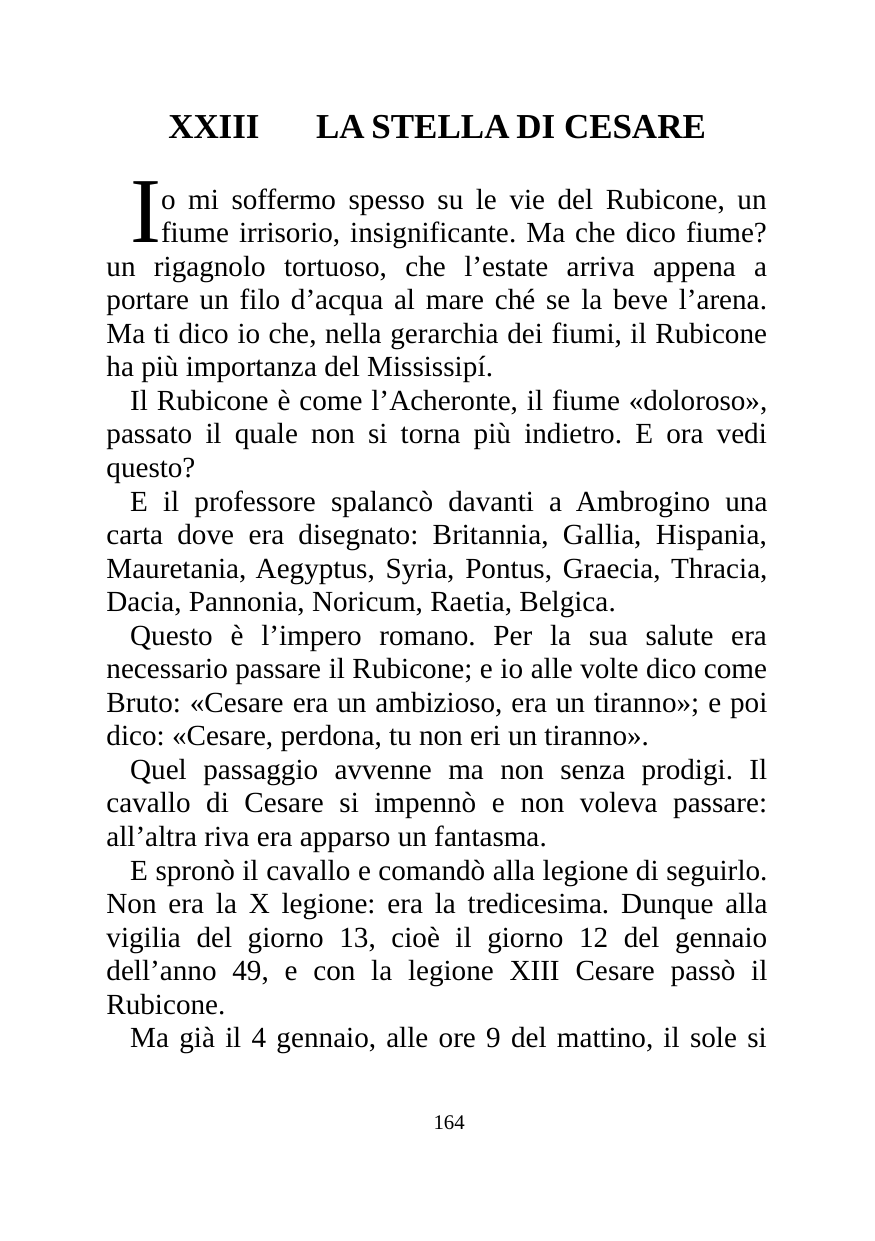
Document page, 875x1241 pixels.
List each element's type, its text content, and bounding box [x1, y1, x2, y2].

text Ma già il 4 gennaio, alle ore 9 del mattino, il sole si [106, 1020, 768, 1054]
text E spronò il cavallo e comandò alla legione di seguirlo. Non era la X legione: era la tredicesima. Dunque alla vigilia del giorno 13, cioè il giorno 12 del gennaio dell’anno 49, e con la legione XIII Cesare passò il Rubicone. [106, 853, 768, 1020]
text Quel passaggio avvenne ma non senza prodigi. Il cavallo di Cesare si impennò e non voleva passare: all’altra riva era apparso un fantasma. [106, 752, 768, 853]
subtitle LA STELLA DI CESARE [106, 106, 768, 146]
text Io mi soffermo spesso su le vie del Rubicone, un fiume irrisorio, insignificante. Ma che dico fiume? un rigagnolo tortuoso, che l’estate arriva appena a portare un filo d’acqua al mare ché se la beve l’arena. Ma ti dico io che, nella gerarchia dei fiumi, il Rubicone ha più importanza del Mississipí. [106, 182, 768, 383]
text E il professore spalancò davanti a Ambrogino una carta dove era disegnato: Britannia, Gallia, Hispania, Mauretania, Aegyptus, Syria, Pontus, Graecia, Thracia, Dacia, Pannonia, Noricum, Raetia, Belgica. [106, 484, 768, 618]
text Il Rubicone è come l’Acheronte, il fiume «doloroso», passato il quale non si torna più indietro. E ora vedi questo? [106, 383, 768, 484]
text Questo è l’impero romano. Per la sua salute era necessario passare il Rubicone; e io alle volte dico come Bruto: «Cesare era un ambizioso, era un tiranno»; e poi dico: «Cesare, perdona, tu non eri un tiranno». [106, 618, 768, 752]
